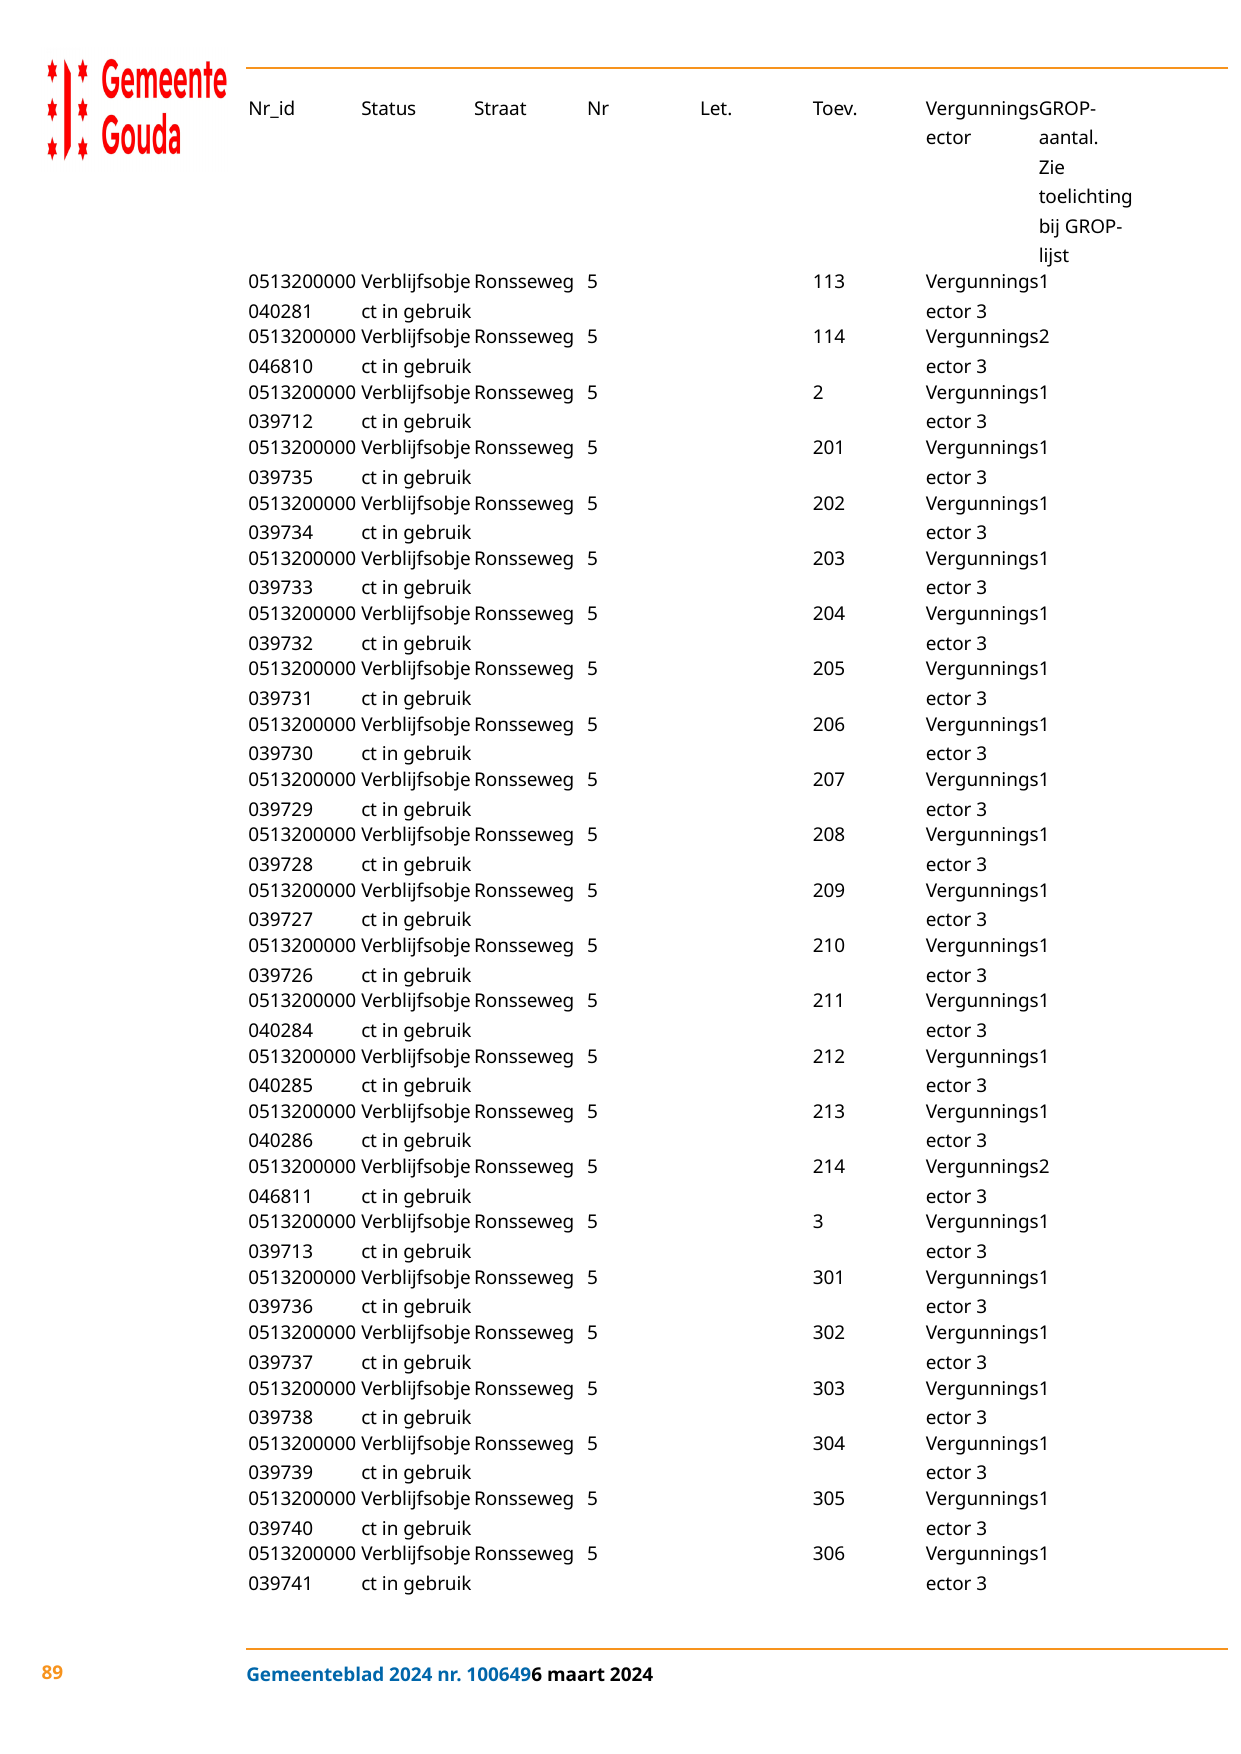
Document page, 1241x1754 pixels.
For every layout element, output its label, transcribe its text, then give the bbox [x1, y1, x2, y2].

table_cell Vergunningsector 3 [926, 600, 1038, 656]
table_cell Verblijfsobject in gebruik [361, 932, 474, 987]
table_cell Verblijfsobject in gebruik [361, 1319, 474, 1375]
table_cell 0513200000046811 [248, 1154, 361, 1209]
table_cell Ronsseweg [474, 490, 587, 545]
table_cell 203 [813, 545, 926, 600]
table_cell 5 [587, 269, 700, 324]
table_cell Verblijfsobject in gebruik [361, 988, 474, 1043]
table_cell Verblijfsobject in gebruik [361, 877, 474, 932]
table_cell 0513200000039735 [248, 434, 361, 490]
table_cell Verblijfsobject in gebruik [361, 822, 474, 877]
table_cell 0513200000039728 [248, 822, 361, 877]
table_cell Verblijfsobject in gebruik [361, 1154, 474, 1209]
table_cell 5 [587, 1541, 700, 1596]
table_header Nr_id [248, 95, 361, 268]
table_cell 305 [813, 1485, 926, 1541]
table_cell 1 [1039, 1430, 1152, 1485]
table_cell 0513200000039732 [248, 600, 361, 656]
table_cell Ronsseweg [474, 988, 587, 1043]
table_cell 0513200000039736 [248, 1264, 361, 1319]
table_header Toev. [813, 95, 926, 268]
table_cell 5 [587, 656, 700, 711]
table_cell 5 [587, 877, 700, 932]
table_cell 1 [1039, 379, 1152, 434]
table_cell 0513200000039712 [248, 379, 361, 434]
table_cell Verblijfsobject in gebruik [361, 1541, 474, 1596]
table_cell Vergunningsector 3 [926, 1430, 1038, 1485]
table_cell 1 [1039, 1375, 1152, 1430]
table_cell Vergunningsector 3 [926, 1375, 1038, 1430]
table_header Vergunningsector [926, 95, 1038, 268]
table_cell [700, 379, 813, 434]
table_cell 214 [813, 1154, 926, 1209]
table_cell 201 [813, 434, 926, 490]
table_cell 0513200000039733 [248, 545, 361, 600]
table_cell 304 [813, 1430, 926, 1485]
table_cell Vergunningsector 3 [926, 324, 1038, 379]
table_cell Verblijfsobject in gebruik [361, 766, 474, 822]
table_cell 5 [587, 1154, 700, 1209]
table_header Let. [700, 95, 813, 268]
table_cell 1 [1039, 988, 1152, 1043]
table_cell Ronsseweg [474, 1375, 587, 1430]
table_cell 209 [813, 877, 926, 932]
table_cell Ronsseweg [474, 1430, 587, 1485]
table_cell Vergunningsector 3 [926, 1319, 1038, 1375]
table_cell 0513200000039726 [248, 932, 361, 987]
table_cell 207 [813, 766, 926, 822]
table_cell 0513200000046810 [248, 324, 361, 379]
table_cell [700, 822, 813, 877]
table_cell Ronsseweg [474, 545, 587, 600]
table_cell 0513200000040281 [248, 269, 361, 324]
table_cell 0513200000039739 [248, 1430, 361, 1485]
table_cell 5 [587, 766, 700, 822]
table_cell Verblijfsobject in gebruik [361, 324, 474, 379]
table_cell 5 [587, 1375, 700, 1430]
table_cell 5 [587, 711, 700, 766]
table_cell Ronsseweg [474, 1319, 587, 1375]
table_cell 5 [587, 932, 700, 987]
table_cell 212 [813, 1043, 926, 1098]
table_cell 1 [1039, 1209, 1152, 1264]
table_cell Ronsseweg [474, 1485, 587, 1541]
table_cell 206 [813, 711, 926, 766]
table_cell 0513200000039729 [248, 766, 361, 822]
table_cell 5 [587, 490, 700, 545]
table_cell 1 [1039, 490, 1152, 545]
table_cell 301 [813, 1264, 926, 1319]
table_cell 5 [587, 1043, 700, 1098]
table_cell 306 [813, 1541, 926, 1596]
table_cell 2 [1039, 324, 1152, 379]
table_cell Ronsseweg [474, 434, 587, 490]
table_cell [700, 1209, 813, 1264]
table_cell Vergunningsector 3 [926, 490, 1038, 545]
table_cell Verblijfsobject in gebruik [361, 656, 474, 711]
table_cell 302 [813, 1319, 926, 1375]
table_cell 0513200000039731 [248, 656, 361, 711]
table_cell 0513200000039730 [248, 711, 361, 766]
table_cell 0513200000039740 [248, 1485, 361, 1541]
table_cell Verblijfsobject in gebruik [361, 434, 474, 490]
table_cell 5 [587, 545, 700, 600]
table_cell Verblijfsobject in gebruik [361, 1209, 474, 1264]
table_cell Verblijfsobject in gebruik [361, 545, 474, 600]
table_cell 5 [587, 1430, 700, 1485]
table_cell 5 [587, 1264, 700, 1319]
table_cell 1 [1039, 711, 1152, 766]
table_cell 1 [1039, 1264, 1152, 1319]
table_cell Verblijfsobject in gebruik [361, 1485, 474, 1541]
table_cell 0513200000040285 [248, 1043, 361, 1098]
table_cell 1 [1039, 766, 1152, 822]
table_cell 1 [1039, 1319, 1152, 1375]
table_cell 5 [587, 324, 700, 379]
table_cell 113 [813, 269, 926, 324]
table_cell Ronsseweg [474, 600, 587, 656]
table_cell Ronsseweg [474, 1541, 587, 1596]
table_cell 3 [813, 1209, 926, 1264]
table_cell 1 [1039, 545, 1152, 600]
table_cell Vergunningsector 3 [926, 1541, 1038, 1596]
table_cell 114 [813, 324, 926, 379]
table_cell 1 [1039, 656, 1152, 711]
table_cell 1 [1039, 1541, 1152, 1596]
table_cell Vergunningsector 3 [926, 932, 1038, 987]
table_cell [700, 656, 813, 711]
table_cell 202 [813, 490, 926, 545]
table_cell [700, 877, 813, 932]
table_cell [700, 1319, 813, 1375]
table_cell Ronsseweg [474, 1264, 587, 1319]
table_cell Vergunningsector 3 [926, 1154, 1038, 1209]
table_cell 5 [587, 822, 700, 877]
table_cell 204 [813, 600, 926, 656]
table_cell 5 [587, 1319, 700, 1375]
table_cell [700, 1154, 813, 1209]
table_cell Ronsseweg [474, 379, 587, 434]
table_cell 211 [813, 988, 926, 1043]
table_cell 1 [1039, 877, 1152, 932]
table_cell Ronsseweg [474, 1043, 587, 1098]
table_cell Ronsseweg [474, 324, 587, 379]
table_cell Vergunningsector 3 [926, 877, 1038, 932]
table_cell [700, 1043, 813, 1098]
table_cell 208 [813, 822, 926, 877]
table_header Status [361, 95, 474, 268]
table_cell Vergunningsector 3 [926, 766, 1038, 822]
table_cell 0513200000039713 [248, 1209, 361, 1264]
table_cell 1 [1039, 1043, 1152, 1098]
table_cell Ronsseweg [474, 932, 587, 987]
table_cell 5 [587, 1485, 700, 1541]
table_cell 5 [587, 1098, 700, 1153]
table_cell Ronsseweg [474, 877, 587, 932]
table_header Straat [474, 95, 587, 268]
table_cell 210 [813, 932, 926, 987]
table_cell 213 [813, 1098, 926, 1153]
table_cell Vergunningsector 3 [926, 1209, 1038, 1264]
table_cell [700, 932, 813, 987]
table_cell 2 [1039, 1154, 1152, 1209]
table_cell Ronsseweg [474, 822, 587, 877]
table_cell 5 [587, 600, 700, 656]
table_cell Vergunningsector 3 [926, 1485, 1038, 1541]
table_cell Vergunningsector 3 [926, 1098, 1038, 1153]
table_cell Verblijfsobject in gebruik [361, 490, 474, 545]
table_cell 0513200000040284 [248, 988, 361, 1043]
table_cell Ronsseweg [474, 711, 587, 766]
table_cell [700, 766, 813, 822]
table_cell Ronsseweg [474, 656, 587, 711]
table_cell 2 [813, 379, 926, 434]
table_cell Ronsseweg [474, 766, 587, 822]
table_cell Verblijfsobject in gebruik [361, 1264, 474, 1319]
table_cell 0513200000039741 [248, 1541, 361, 1596]
table_cell Verblijfsobject in gebruik [361, 711, 474, 766]
table_cell 303 [813, 1375, 926, 1430]
table_cell 1 [1039, 932, 1152, 987]
table_cell Verblijfsobject in gebruik [361, 1375, 474, 1430]
table_cell 0513200000039734 [248, 490, 361, 545]
table_cell [700, 1541, 813, 1596]
table_cell [700, 490, 813, 545]
table_cell [700, 1098, 813, 1153]
table_cell Vergunningsector 3 [926, 545, 1038, 600]
table_header GROP-aantal. Zie toelichting bij GROP-lijst [1039, 95, 1152, 268]
table_cell Vergunningsector 3 [926, 656, 1038, 711]
table_cell 5 [587, 1209, 700, 1264]
table_cell [700, 711, 813, 766]
table_cell 1 [1039, 1485, 1152, 1541]
table_cell 0513200000039738 [248, 1375, 361, 1430]
table_cell Vergunningsector 3 [926, 711, 1038, 766]
table_cell Ronsseweg [474, 1209, 587, 1264]
table_cell 1 [1039, 434, 1152, 490]
table_cell 0513200000039737 [248, 1319, 361, 1375]
table_cell 0513200000040286 [248, 1098, 361, 1153]
picture [41, 47, 231, 172]
table_cell Verblijfsobject in gebruik [361, 600, 474, 656]
table_cell [700, 434, 813, 490]
table_cell [700, 600, 813, 656]
table_cell [700, 988, 813, 1043]
table_header Nr [587, 95, 700, 268]
table_cell Ronsseweg [474, 269, 587, 324]
table_cell Verblijfsobject in gebruik [361, 1043, 474, 1098]
table_cell [700, 545, 813, 600]
table_cell [700, 324, 813, 379]
table_cell Vergunningsector 3 [926, 988, 1038, 1043]
table_cell 0513200000039727 [248, 877, 361, 932]
table_cell 1 [1039, 600, 1152, 656]
table_cell [700, 269, 813, 324]
table_cell 205 [813, 656, 926, 711]
table_cell Vergunningsector 3 [926, 1264, 1038, 1319]
table_cell 5 [587, 379, 700, 434]
table_cell Vergunningsector 3 [926, 822, 1038, 877]
table_cell [700, 1375, 813, 1430]
table_cell Verblijfsobject in gebruik [361, 1098, 474, 1153]
table_cell 5 [587, 434, 700, 490]
table_cell 1 [1039, 269, 1152, 324]
table_cell Vergunningsector 3 [926, 1043, 1038, 1098]
table_cell [700, 1485, 813, 1541]
table_cell Ronsseweg [474, 1098, 587, 1153]
table_cell Vergunningsector 3 [926, 434, 1038, 490]
table_cell Ronsseweg [474, 1154, 587, 1209]
table_cell Vergunningsector 3 [926, 269, 1038, 324]
table_cell 1 [1039, 822, 1152, 877]
table_cell [700, 1430, 813, 1485]
table_cell Verblijfsobject in gebruik [361, 1430, 474, 1485]
table_cell Verblijfsobject in gebruik [361, 269, 474, 324]
table_cell [700, 1264, 813, 1319]
table_cell 1 [1039, 1098, 1152, 1153]
table_cell Vergunningsector 3 [926, 379, 1038, 434]
table_cell Verblijfsobject in gebruik [361, 379, 474, 434]
table_cell 5 [587, 988, 700, 1043]
